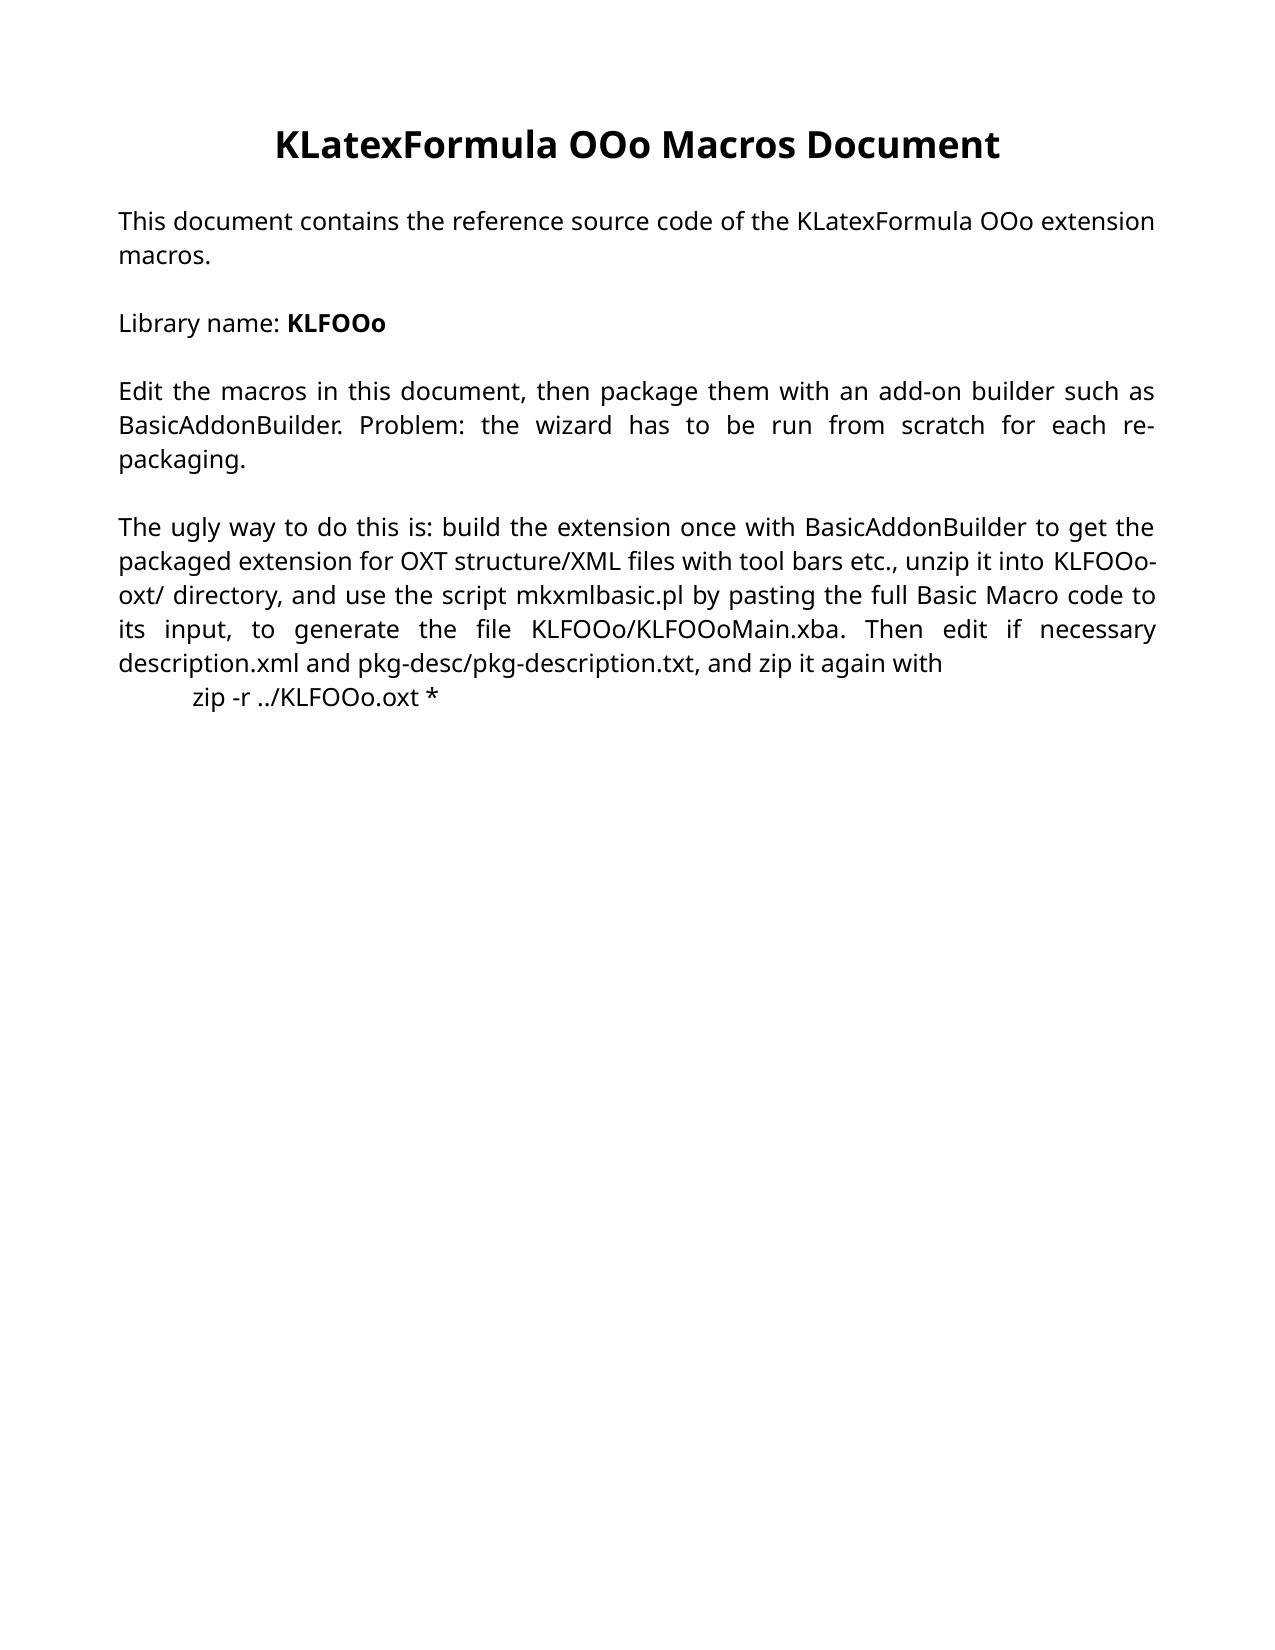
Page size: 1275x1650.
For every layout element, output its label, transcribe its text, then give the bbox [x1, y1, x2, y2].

text The ugly way to do this is: build the extension once with BasicAddonBuilder to get the packaged extension for OXT structure/XML files with tool bars etc., unzip it into KLFOOo-oxt/ directory, and use the script mkxmlbasic.pl by pasting the full Basic Macro code to its input, to generate the file KLFOOo/KLFOOoMain.xba. Then edit if necessary description.xml and pkg-desc/pkg-description.txt, and zip it again with [118, 510, 1157, 680]
text Library name: KLFOOo [118, 305, 1157, 339]
text zip -r ../KLFOOo.oxt * [118, 680, 1157, 714]
text This document contains the reference source code of the KLatexFormula OOo extension macros. [118, 203, 1157, 271]
text KLatexFormula OOo Macros Document [118, 118, 1157, 169]
text Edit the macros in this document, then package them with an add-on builder such as BasicAddonBuilder. Problem: the wizard has to be run from scratch for each re-packaging. [118, 373, 1157, 476]
